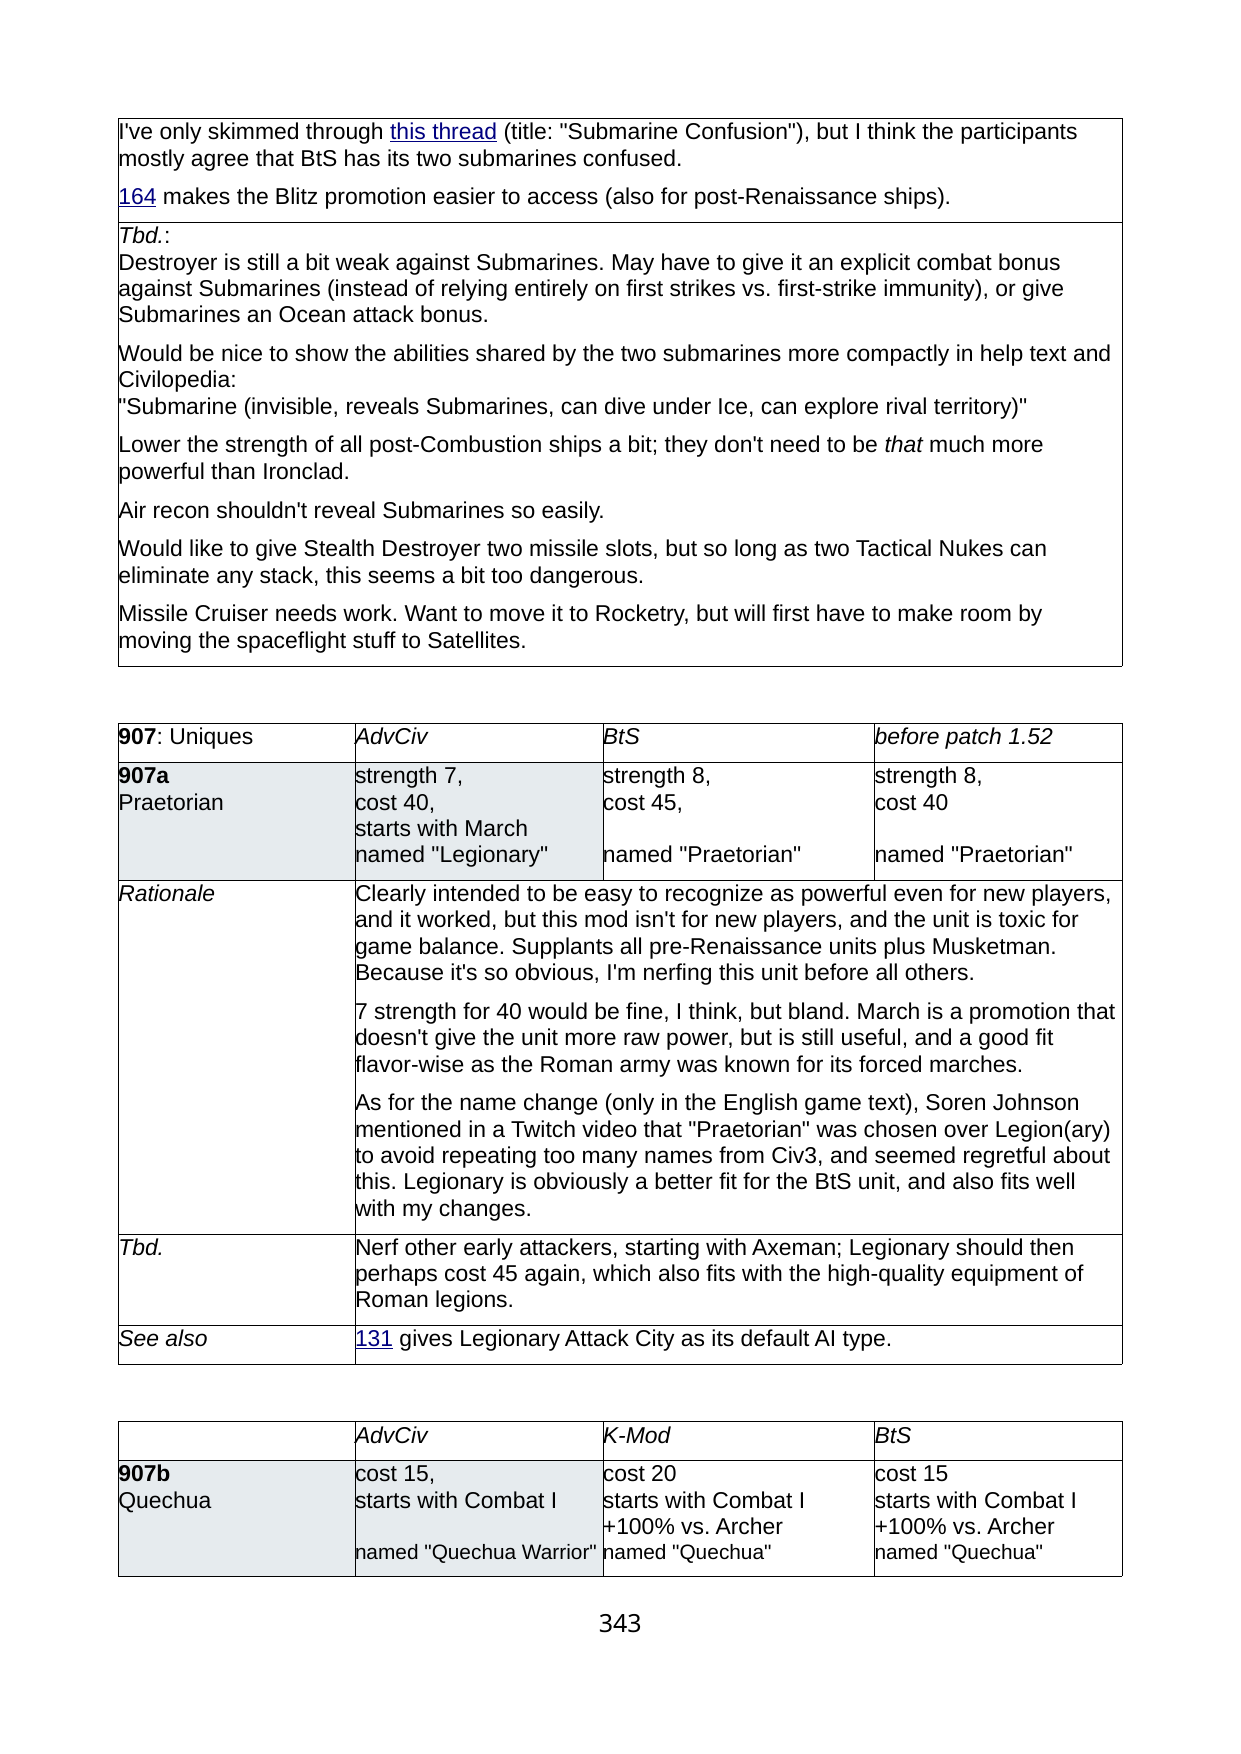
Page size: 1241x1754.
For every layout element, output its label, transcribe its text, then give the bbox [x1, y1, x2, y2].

table_cell cost 15 starts with Combat I +100% vs. Archer named "Quechua" [875, 1461, 1122, 1576]
table_header BtS [604, 724, 874, 762]
table_cell 907b Quechua [119, 1461, 355, 1576]
table_header AdvCiv [356, 724, 603, 762]
table_header AdvCiv [356, 1422, 603, 1460]
table_cell I've only skimmed through this thread (title: "Submarine Confusion"), but I think the participants mostly agree that BtS has its two submarines confused. 164 makes the Blitz promotion easier to access (also for post-Renaissance ships). [119, 119, 1122, 222]
table_cell Tbd.: Destroyer is still a bit weak against Submarines. May have to give it an explicit combat bonus against Submarines (instead of relying entirely on first strikes vs. first-strike immunity), or give Submarines an Ocean attack bonus. Would be nice to show the abilities shared by the two submarines more compactly in help text and Civilopedia: "Submarine (invisible, reveals Submarines, can dive under Ice, can explore rival territory)" Lower the strength of all post-Combustion ships a bit; they don't need to be that much more powerful than Ironclad. Air recon shouldn't reveal Submarines so easily. Would like to give Stealth Destroyer two missile slots, but so long as two Tactical Nukes can eliminate any stack, this seems a bit too dangerous. Missile Cruiser needs work. Want to move it to Rocketry, but will first have to make room by moving the spaceflight stuff to Satellites. [119, 223, 1122, 666]
table_cell strength 8, cost 45, named "Praetorian" [604, 763, 874, 880]
table_cell Clearly intended to be easy to recognize as powerful even for new players, and it worked, but this mod isn't for new players, and the unit is toxic for game balance. Supplants all pre-Renaissance units plus Musketman. Because it's so obvious, I'm nerfing this unit before all others. 7 strength for 40 would be fine, I think, but bland. March is a promotion that doesn't give the unit more raw power, but is still useful, and a good fit flavor-wise as the Roman army was known for its forced marches. As for the name change (only in the English game text), Soren Johnson mentioned in a Twitch video that "Praetorian" was chosen over Legion(ary) to avoid repeating too many names from Civ3, and seemed regretful about this. Legionary is obviously a better fit for the BtS unit, and also fits well with my changes. [356, 881, 1122, 1233]
table_header [119, 1422, 355, 1460]
table_cell strength 7, cost 40, starts with March named "Legionary" [356, 763, 603, 880]
table_cell 907a Praetorian [119, 763, 355, 880]
table_header K-Mod [604, 1422, 874, 1460]
table_header before patch 1.52 [875, 724, 1122, 762]
table_cell strength 8, cost 40 named "Praetorian" [875, 763, 1122, 880]
table_cell cost 15, starts with Combat I named "Quechua Warrior" [356, 1461, 603, 1576]
table_cell cost 20 starts with Combat I +100% vs. Archer named "Quechua" [604, 1461, 874, 1576]
table_header 907: Uniques [119, 724, 355, 762]
table_cell Nerf other early attackers, starting with Axeman; Legionary should then perhaps cost 45 again, which also fits with the high-quality equipment of Roman legions. [356, 1235, 1122, 1325]
table_cell Rationale [119, 881, 355, 1233]
table_header BtS [875, 1422, 1122, 1460]
table_cell 131 gives Legionary Attack City as its default AI type. [356, 1326, 1122, 1364]
table_cell Tbd. [119, 1235, 355, 1325]
table_cell See also [119, 1326, 355, 1364]
